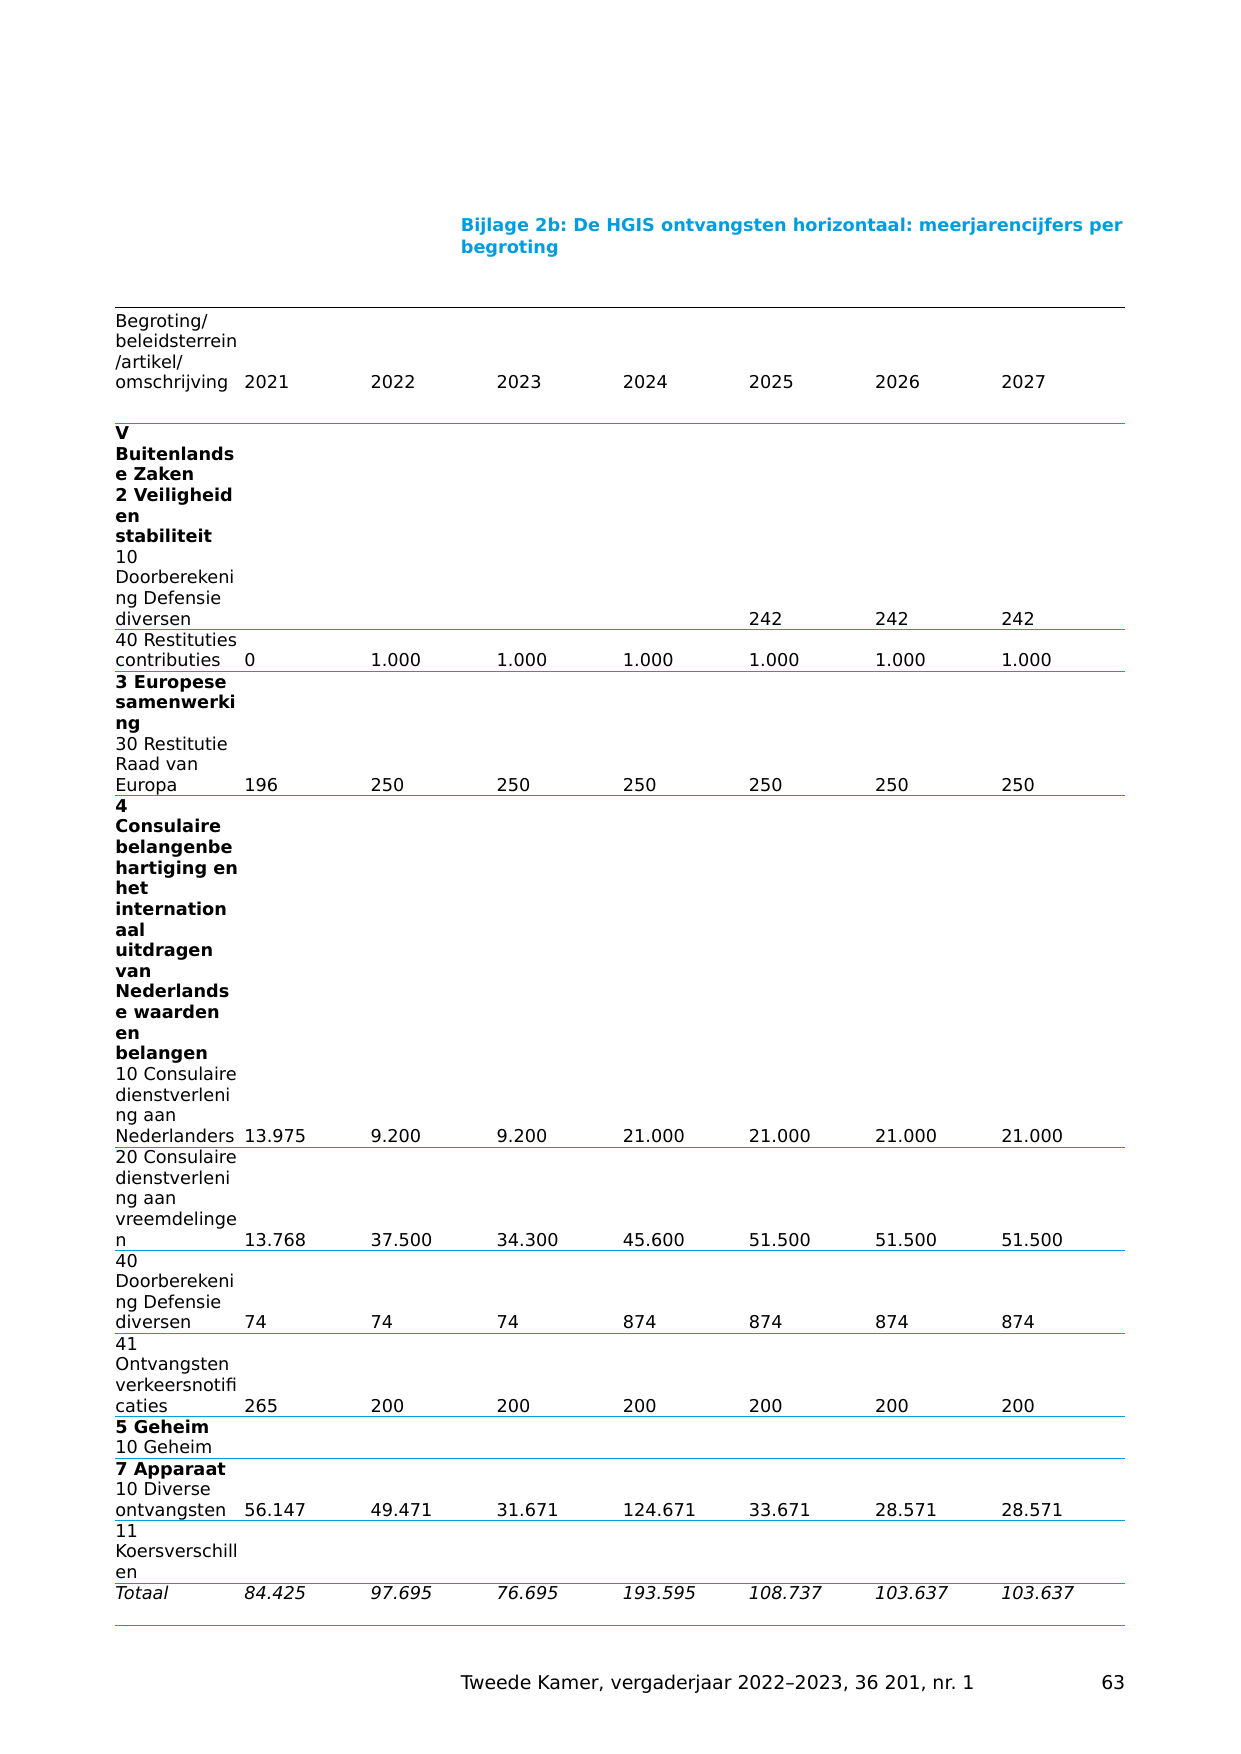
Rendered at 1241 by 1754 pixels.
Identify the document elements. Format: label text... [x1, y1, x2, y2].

table_cell [115, 1604, 241, 1624]
table_cell 11 Koersverschillen [115, 1521, 241, 1583]
table_cell [998, 796, 1125, 1064]
table_cell 41 Ontvangsten verkeersnotificaties [115, 1334, 241, 1416]
table_cell [494, 1604, 620, 1624]
table_cell 250 [494, 734, 620, 795]
table_cell [872, 396, 998, 422]
table_cell [368, 672, 493, 733]
table_cell 45.600 [620, 1148, 746, 1250]
table_cell [746, 1459, 872, 1479]
table_cell 51.500 [998, 1148, 1125, 1250]
table_cell 9.200 [494, 1064, 620, 1146]
table_cell [241, 1417, 367, 1437]
table_cell 3 Europese samenwerking [115, 672, 241, 733]
table_cell 250 [998, 734, 1125, 795]
table_cell [368, 396, 493, 422]
table_cell [872, 424, 998, 485]
table_cell 108.737 [746, 1584, 872, 1604]
table_cell [115, 396, 241, 422]
table_cell 28.571 [872, 1479, 998, 1520]
table_cell 265 [241, 1334, 367, 1416]
table_cell [494, 672, 620, 733]
table_cell [620, 547, 746, 629]
table_cell 196 [241, 734, 367, 795]
table_cell 56.147 [241, 1479, 367, 1520]
table_cell 40 Restituties contributies [115, 630, 241, 671]
table_cell [620, 424, 746, 485]
table_cell 21.000 [746, 1064, 872, 1146]
table_header Tabel 12 De HGIS ontvangsten horizontaal: meerjarencijfers per ministerie en per begrotingsartikel [115, 282, 1125, 307]
table_cell [368, 547, 493, 629]
table_cell [620, 1417, 746, 1437]
table_cell 1.000 [368, 630, 493, 671]
table_cell [872, 1521, 998, 1583]
table_cell [368, 796, 493, 1064]
table_cell 5 Geheim [115, 1417, 241, 1437]
table_cell 2024 [620, 308, 746, 396]
table_cell [494, 1437, 620, 1458]
table_cell 200 [368, 1334, 493, 1416]
table_cell [746, 485, 872, 547]
table_cell [872, 672, 998, 733]
table_cell 874 [620, 1251, 746, 1333]
table_cell 0 [241, 630, 367, 671]
table_cell 4 Consulaire belangenbehartiging en het internationaal uitdragen van Nederlandse waarden en belangen [115, 796, 241, 1064]
table_cell 2023 [494, 308, 620, 396]
table_cell [368, 1604, 493, 1624]
table_cell 10 Geheim [115, 1437, 241, 1458]
table_cell 103.637 [872, 1584, 998, 1604]
table_cell [746, 1417, 872, 1437]
table_cell 2027 [998, 308, 1125, 396]
table_cell 51.500 [872, 1148, 998, 1250]
table_cell 103.637 [998, 1584, 1125, 1604]
table_cell [872, 485, 998, 547]
table_cell 74 [241, 1251, 367, 1333]
table_cell [620, 1521, 746, 1583]
table_cell 1.000 [746, 630, 872, 671]
table_cell 30 Restitutie Raad van Europa [115, 734, 241, 795]
table_cell 250 [746, 734, 872, 795]
table_cell 242 [872, 547, 998, 629]
table_cell [368, 1437, 493, 1458]
table_cell [494, 396, 620, 422]
table_cell [241, 796, 367, 1064]
table_cell 21.000 [872, 1064, 998, 1146]
table_cell 28.571 [998, 1479, 1125, 1520]
table_cell 76.695 [494, 1584, 620, 1604]
table_cell 74 [494, 1251, 620, 1333]
table_cell 1.000 [494, 630, 620, 671]
table_cell 37.500 [368, 1148, 493, 1250]
table_cell [241, 424, 367, 485]
table_cell 9.200 [368, 1064, 493, 1146]
table_cell [241, 1437, 367, 1458]
table_cell [494, 1417, 620, 1437]
table_cell Totaal [115, 1584, 241, 1604]
table_cell 2026 [872, 308, 998, 396]
table_cell [746, 424, 872, 485]
table_cell 34.300 [494, 1148, 620, 1250]
table_cell 2021 [241, 308, 367, 396]
table_cell [620, 1459, 746, 1479]
table_cell [746, 1437, 872, 1458]
table_cell 7 Apparaat [115, 1459, 241, 1479]
table_cell [998, 1604, 1125, 1624]
table_cell [998, 672, 1125, 733]
table_cell 21.000 [998, 1064, 1125, 1146]
table_cell [872, 1437, 998, 1458]
table_cell 200 [746, 1334, 872, 1416]
table_cell [494, 1521, 620, 1583]
table_cell 13.975 [241, 1064, 367, 1146]
table_cell [241, 1459, 367, 1479]
table_cell [368, 1417, 493, 1437]
table_cell [872, 1459, 998, 1479]
table_cell 51.500 [746, 1148, 872, 1250]
table_cell V Buitenlandse Zaken [115, 424, 241, 485]
table_cell [746, 672, 872, 733]
table_cell [620, 672, 746, 733]
table_cell 242 [998, 547, 1125, 629]
table_cell [368, 424, 493, 485]
table_cell 1.000 [872, 630, 998, 671]
table_cell [620, 485, 746, 547]
table_cell [620, 796, 746, 1064]
table_cell [241, 485, 367, 547]
table_cell [746, 1521, 872, 1583]
table_cell 10 Consulaire dienstverlening aan Nederlanders [115, 1064, 241, 1146]
table_cell [368, 1459, 493, 1479]
table_cell 200 [872, 1334, 998, 1416]
table_cell 2 Veiligheid en stabiliteit [115, 485, 241, 547]
table_cell 49.471 [368, 1479, 493, 1520]
title Bijlage 2b: De HGIS ontvangsten horizontaal: meerjarencijfers per begroting [461, 213, 1125, 258]
table_cell [241, 396, 367, 422]
table_cell 40 Doorberekening Defensie diversen [115, 1251, 241, 1333]
table_cell 84.425 [241, 1584, 367, 1604]
table_cell 13.768 [241, 1148, 367, 1250]
table_cell [872, 1604, 998, 1624]
table_cell [494, 796, 620, 1064]
table_cell [746, 796, 872, 1064]
table_cell 193.595 [620, 1584, 746, 1604]
table_cell 200 [494, 1334, 620, 1416]
table_cell [241, 1521, 367, 1583]
table_cell [998, 424, 1125, 485]
table_cell [494, 485, 620, 547]
table_cell 1.000 [620, 630, 746, 671]
table_cell 2025 [746, 308, 872, 396]
table_cell 31.671 [494, 1479, 620, 1520]
table_cell [998, 1459, 1125, 1479]
table_cell [620, 1604, 746, 1624]
table_cell 10 Doorberekening Defensie diversen [115, 547, 241, 629]
table_cell 874 [998, 1251, 1125, 1333]
table_cell 250 [872, 734, 998, 795]
table_cell [494, 1459, 620, 1479]
table_cell [368, 1521, 493, 1583]
table_cell 874 [746, 1251, 872, 1333]
table_cell 33.671 [746, 1479, 872, 1520]
table_cell 1.000 [998, 630, 1125, 671]
table_cell Begroting/beleidsterrein/artikel/omschrijving [115, 308, 241, 396]
table_cell 874 [872, 1251, 998, 1333]
table_cell [998, 1417, 1125, 1437]
table_cell 10 Diverse ontvangsten [115, 1479, 241, 1520]
table_cell [241, 672, 367, 733]
table_cell [746, 1604, 872, 1624]
table_cell [872, 1417, 998, 1437]
table_cell [494, 424, 620, 485]
table_cell [998, 1437, 1125, 1458]
table_cell [620, 1437, 746, 1458]
table_cell 20 Consulaire dienstverlening aan vreemdelingen [115, 1148, 241, 1250]
table_cell [368, 485, 493, 547]
table_cell [998, 485, 1125, 547]
table_cell 250 [368, 734, 493, 795]
table_cell 124.671 [620, 1479, 746, 1520]
table_cell 74 [368, 1251, 493, 1333]
table_cell 200 [998, 1334, 1125, 1416]
table_cell [494, 547, 620, 629]
table_cell [241, 1604, 367, 1624]
table_cell 2022 [368, 308, 493, 396]
table_cell 21.000 [620, 1064, 746, 1146]
table_cell 250 [620, 734, 746, 795]
table_cell [998, 1521, 1125, 1583]
table_cell [998, 396, 1125, 422]
table_cell [872, 796, 998, 1064]
table_cell 97.695 [368, 1584, 493, 1604]
table_cell 200 [620, 1334, 746, 1416]
table_cell 242 [746, 547, 872, 629]
table_cell [746, 396, 872, 422]
table_cell [241, 547, 367, 629]
table_cell [620, 396, 746, 422]
